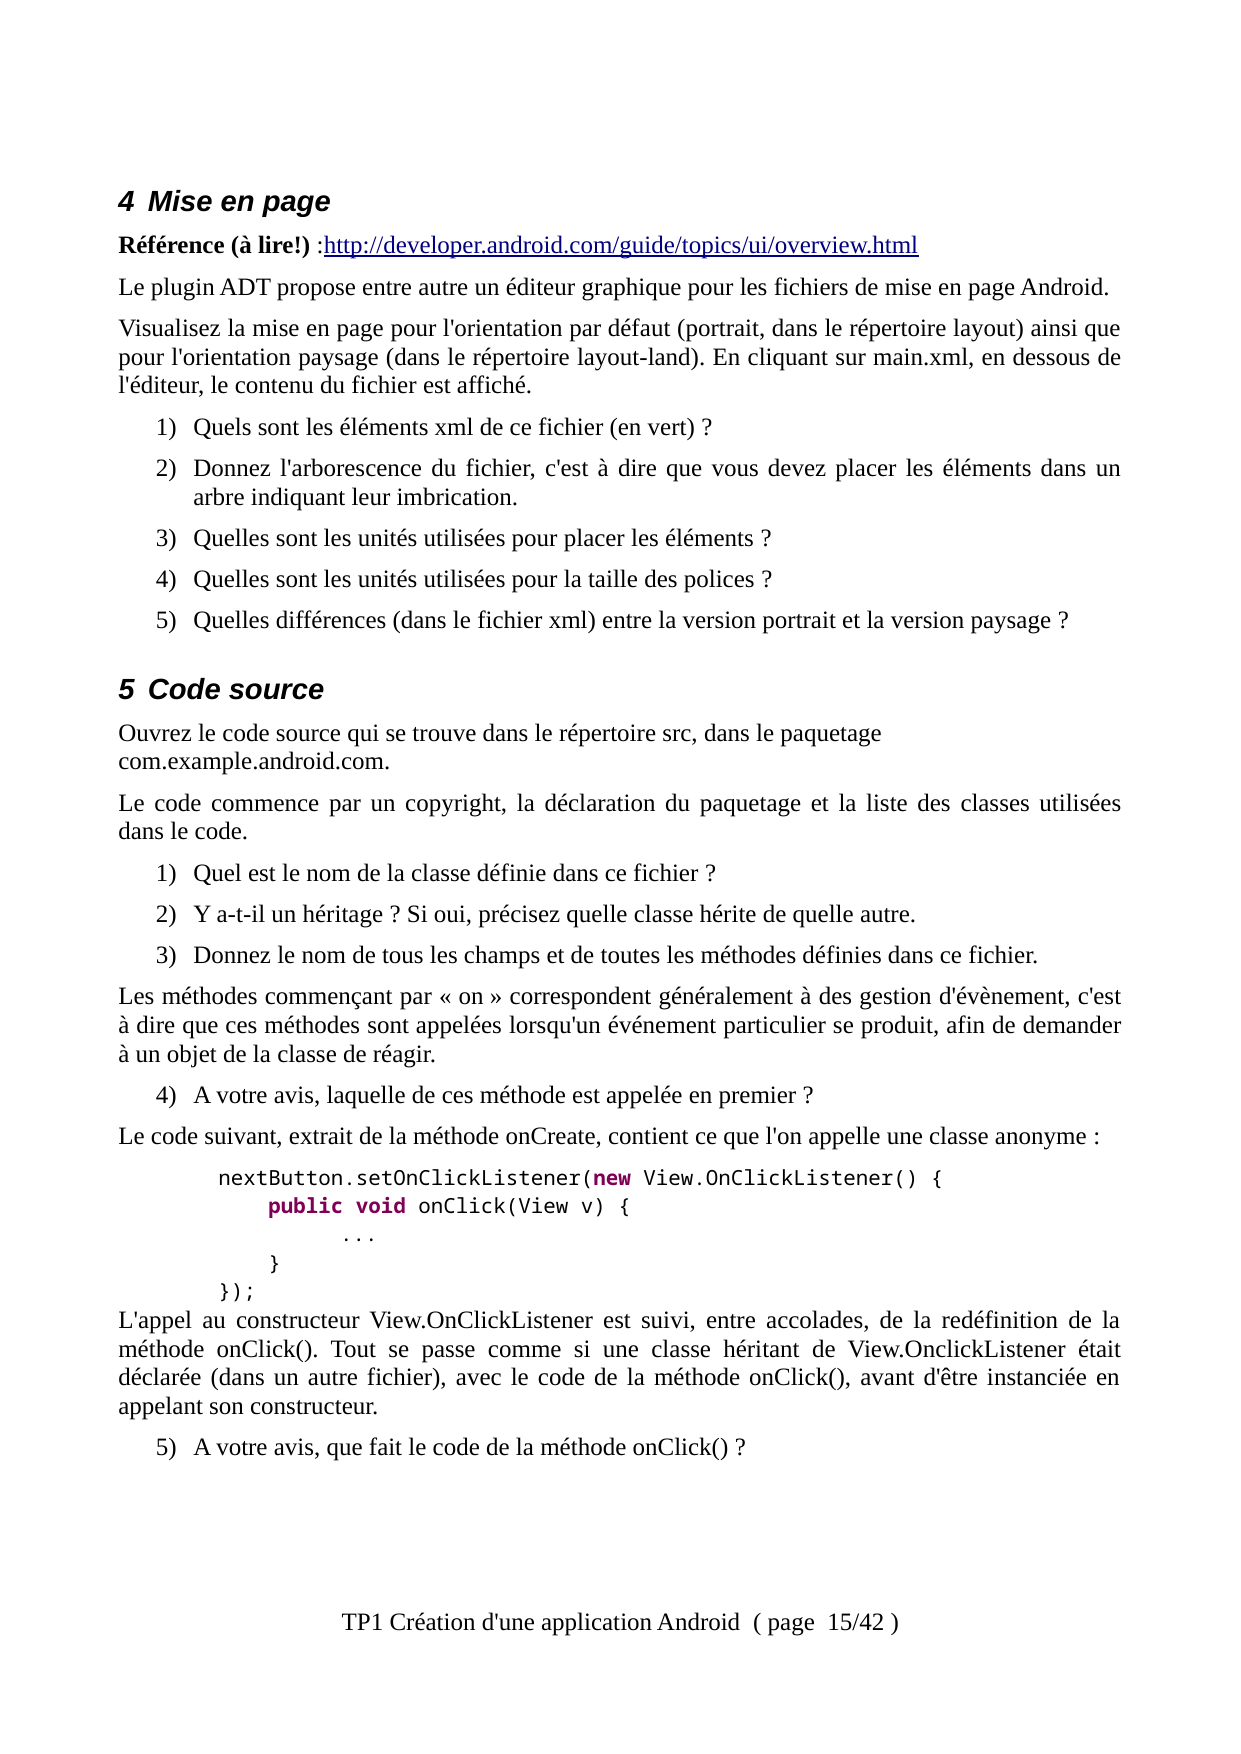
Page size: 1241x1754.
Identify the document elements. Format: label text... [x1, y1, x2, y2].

text L'appel au constructeur View.OnClickListener est suivi, entre accolades, de la redéfinition de la méthode onClick(). Tout se passe comme si une classe héritant de View.OnclickListener était déclarée (dans un autre fichier), avec le code de la méthode onClick(), avant d'être instanciée en appelant son constructeur. [118, 1305, 1122, 1420]
list Quel est le nom de la classe définie dans ce fichier ? [156, 858, 1122, 886]
list Quels sont les éléments xml de ce fichier (en vert) ? [156, 412, 1122, 440]
list Quelles sont les unités utilisées pour la taille des polices ? [156, 564, 1122, 593]
list Quelles sont les unités utilisées pour placer les éléments ? [156, 523, 1122, 552]
list Quelles différences (dans le fichier xml) entre la version portrait et la version paysage ? [156, 605, 1122, 634]
list A votre avis, que fait le code de la méthode onClick() ? [156, 1432, 1122, 1461]
text ... [118, 1219, 1122, 1248]
text Les méthodes commençant par « on » correspondent généralement à des gestion d'évènement, c'est à dire que ces méthodes sont appelées lorsqu'un événement particulier se produit, afin de demander à un objet de la classe de réagir. [118, 981, 1122, 1068]
text Référence (à lire!) :http://developer.android.com/guide/topics/ui/overview.html [118, 230, 1122, 259]
text }); [118, 1276, 1122, 1305]
text nextButton.setOnClickListener(new View.OnClickListener() { [118, 1163, 1122, 1191]
list Y a-t-il un héritage ? Si oui, précisez quelle classe hérite de quelle autre. [156, 899, 1122, 928]
subtitle Mise en page [118, 184, 1122, 218]
text Ouvrez le code source qui se trouve dans le répertoire src, dans le paquetage com.example.android.com. [118, 718, 1122, 775]
text } [118, 1248, 1122, 1276]
text public void onClick(View v) { [118, 1191, 1122, 1219]
list A votre avis, laquelle de ces méthode est appelée en premier ? [156, 1080, 1122, 1109]
subtitle Code source [118, 672, 1122, 705]
text Visualisez la mise en page pour l'orientation par défaut (portrait, dans le répertoire layout) ainsi que pour l'orientation paysage (dans le répertoire layout-land). En cliquant sur main.xml, en dessous de l'éditeur, le contenu du fichier est affiché. [118, 313, 1122, 399]
list Donnez le nom de tous les champs et de toutes les méthodes définies dans ce fichier. [156, 940, 1122, 969]
text Le code commence par un copyright, la déclaration du paquetage et la liste des classes utilisées dans le code. [118, 788, 1122, 845]
list Donnez l'arborescence du fichier, c'est à dire que vous devez placer les éléments dans un arbre indiquant leur imbrication. [156, 453, 1122, 510]
text Le plugin ADT propose entre autre un éditeur graphique pour les fichiers de mise en page Android. [118, 272, 1122, 300]
text Le code suivant, extrait de la méthode onCreate, contient ce que l'on appelle une classe anonyme : [118, 1121, 1122, 1150]
